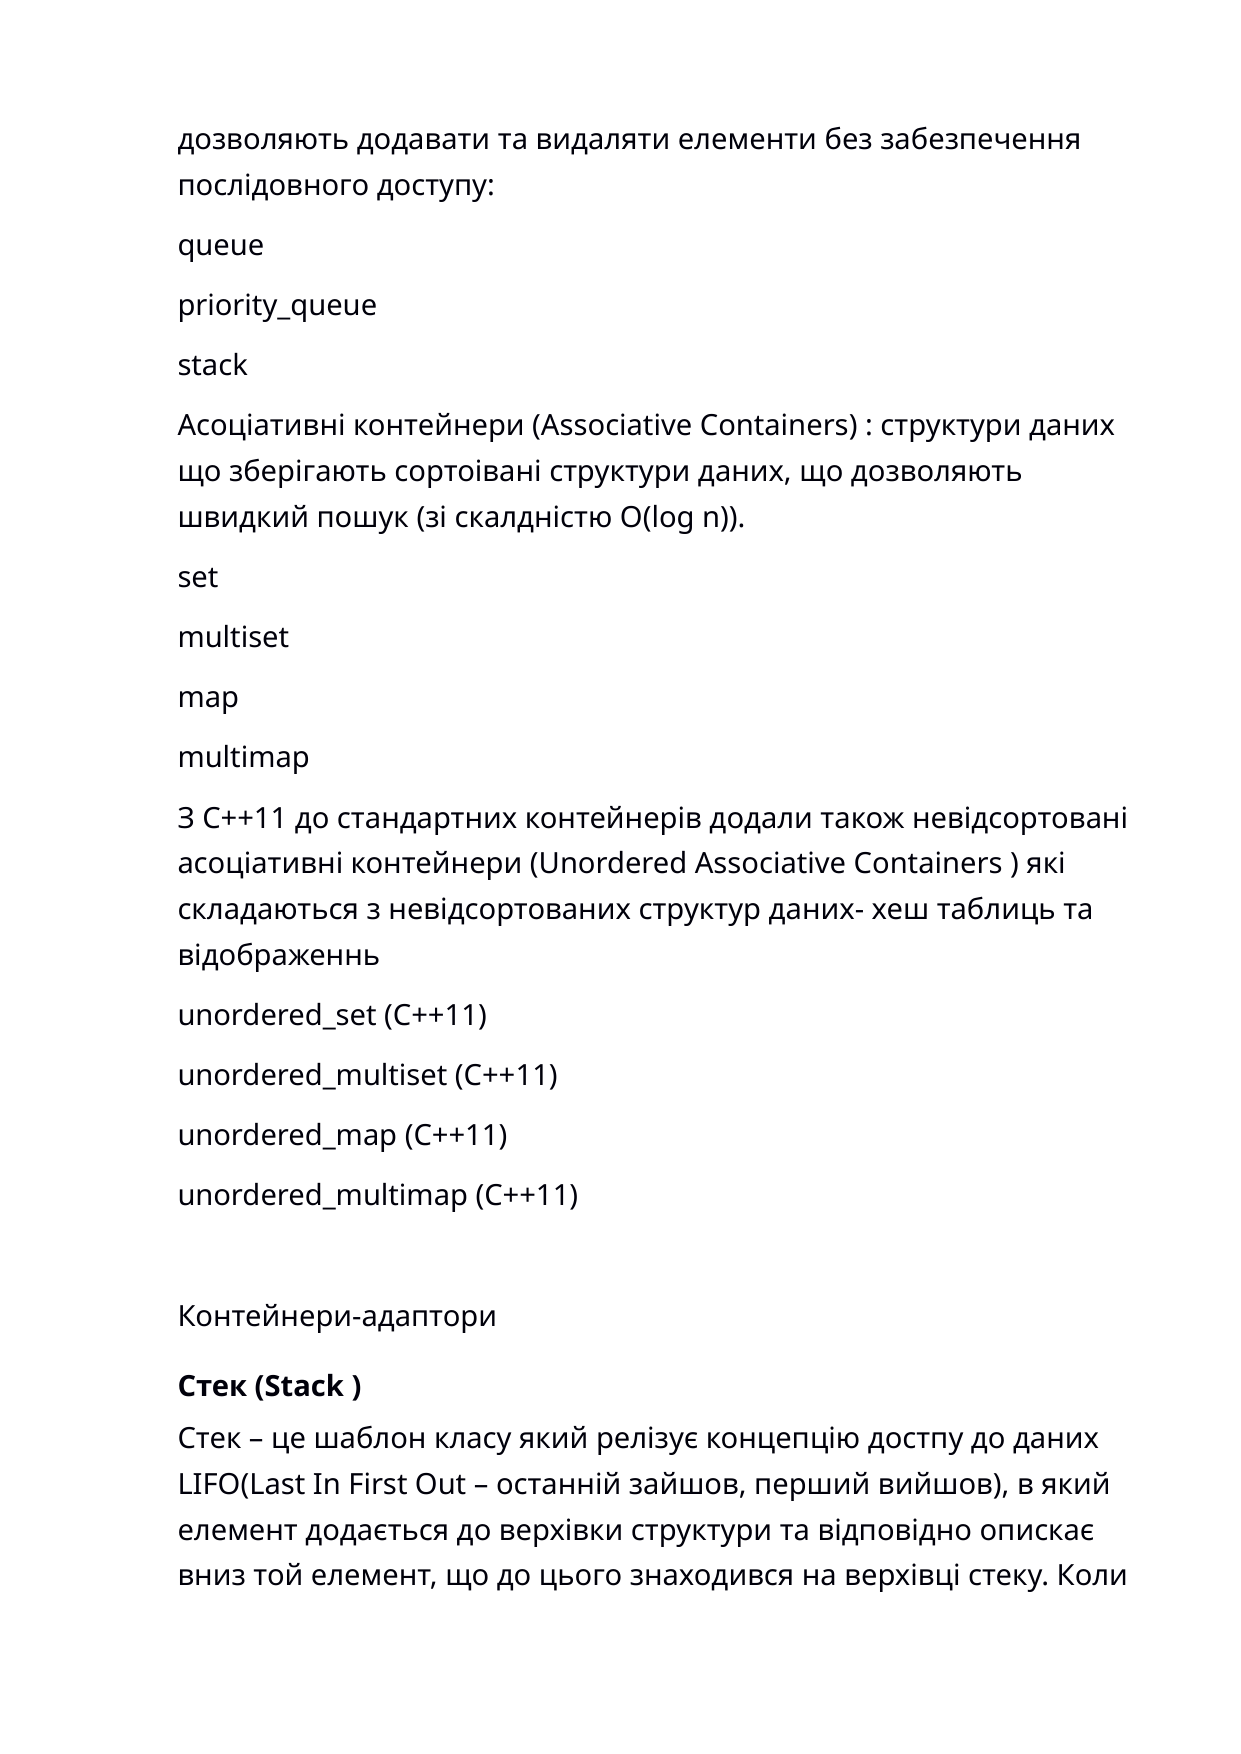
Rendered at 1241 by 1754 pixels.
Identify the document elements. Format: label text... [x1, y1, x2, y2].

text multiset [177, 616, 1152, 656]
text queue [177, 224, 1152, 264]
text дозволяють додавати та видаляти елементи без забезпечення послідовного доступу: [177, 118, 1152, 203]
text map [177, 676, 1152, 716]
subtitle Стек (Stack ) [177, 1366, 1152, 1405]
text Контейнери-адаптори [177, 1295, 1152, 1335]
text priority_queue [177, 284, 1152, 324]
text set [177, 556, 1152, 596]
text unordered_multiset (C++11) [177, 1054, 1152, 1094]
text Асоціативні контейнери (Associative Containers) : структури даних що зберігають сортоівані структури даних, що дозволяють швидкий пошук (зі скалдністю O(log n)). [177, 404, 1152, 536]
text З С++11 до стандартних контейнерів додали також невідсортовані асоціативні контейнери (Unordered Associative Containers ) які складаються з невідсортованих структур даних- хеш таблиць та відображеннь [177, 797, 1152, 973]
text Стек – це шаблон класу який релізує концепцію достпу до даних LIFO(Last In First Out – останній зайшов, перший вийшов), в який елемент додається до верхівки структури та відповідно опискає вниз той елемент, що до цього знаходився на верхівці стеку. Коли [177, 1418, 1152, 1594]
text unordered_multimap (C++11) [177, 1174, 1152, 1214]
text stack [177, 344, 1152, 384]
text multimap [177, 737, 1152, 776]
text unordered_map (C++11) [177, 1114, 1152, 1154]
text unordered_set (C++11) [177, 994, 1152, 1034]
